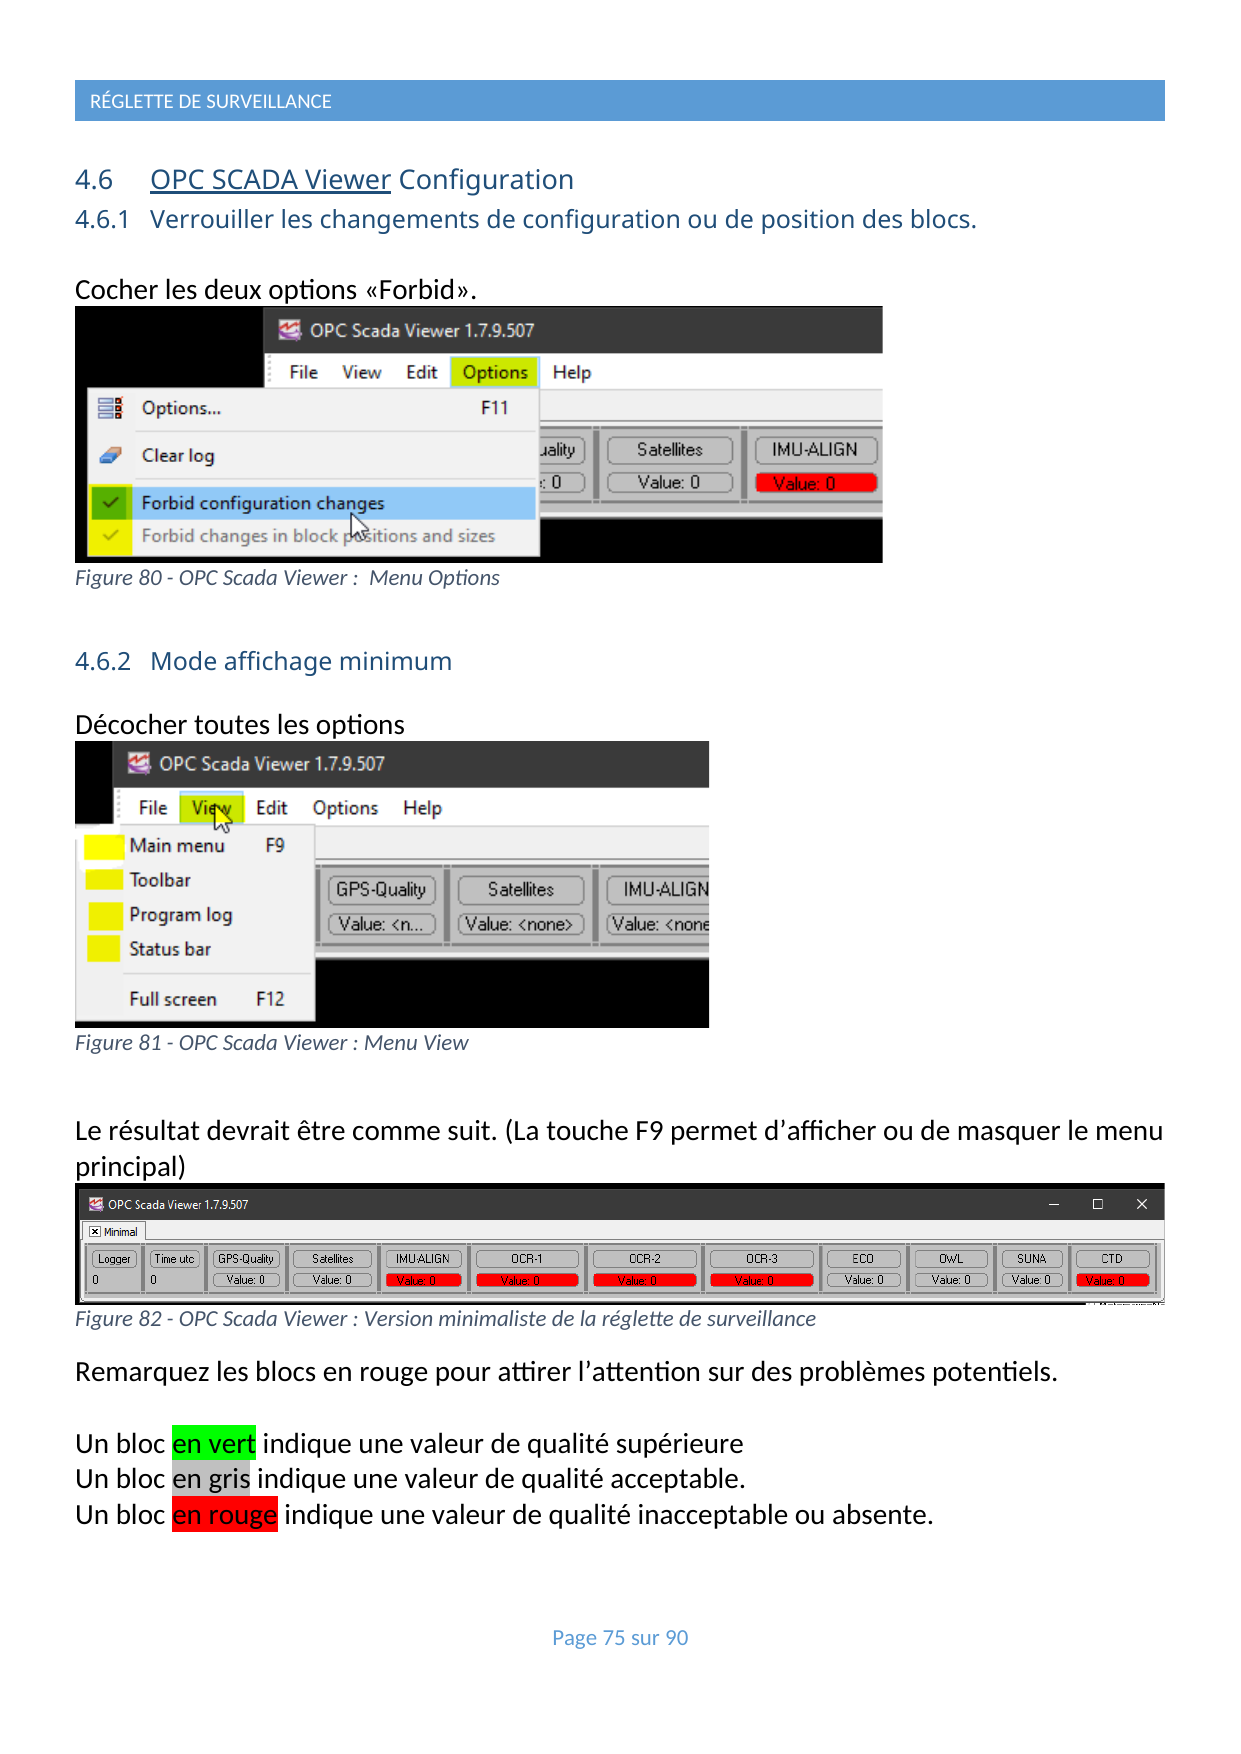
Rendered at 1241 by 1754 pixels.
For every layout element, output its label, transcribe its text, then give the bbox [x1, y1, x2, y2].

text Figure 82 - OPC Scada Viewer : Version minimaliste de la réglette de surveillance [75, 1305, 1165, 1333]
subtitle 4.6 OPC SCADA Viewer Configuration [75, 160, 1165, 197]
text Un bloc en vert indique une valeur de qualité supérieure [75, 1425, 1165, 1460]
text Cocher les deux options «Forbid». [75, 271, 1165, 307]
text Décocher toutes les options [75, 706, 1165, 742]
text Un bloc en gris indique une valeur de qualité acceptable. [75, 1460, 1165, 1496]
text Remarquez les blocs en rouge pour attirer l’attention sur des problèmes potentiels. [75, 1353, 1165, 1389]
text Un bloc en rouge indique une valeur de qualité inacceptable ou absente. [75, 1496, 1165, 1532]
text Figure 81 - OPC Scada Viewer : Menu View [75, 1028, 1165, 1056]
subtitle 4.6.1 Verrouiller les changements de configuration ou de position des blocs. [75, 201, 1165, 236]
subtitle 4.6.2 Mode affichage minimum [75, 644, 1165, 678]
text Le résultat devrait être comme suit. (La touche F9 permet d’afficher ou de masquer le menu principal) [75, 1112, 1165, 1183]
text Figure 80 - OPC Scada Viewer : Menu Options [75, 563, 1165, 591]
